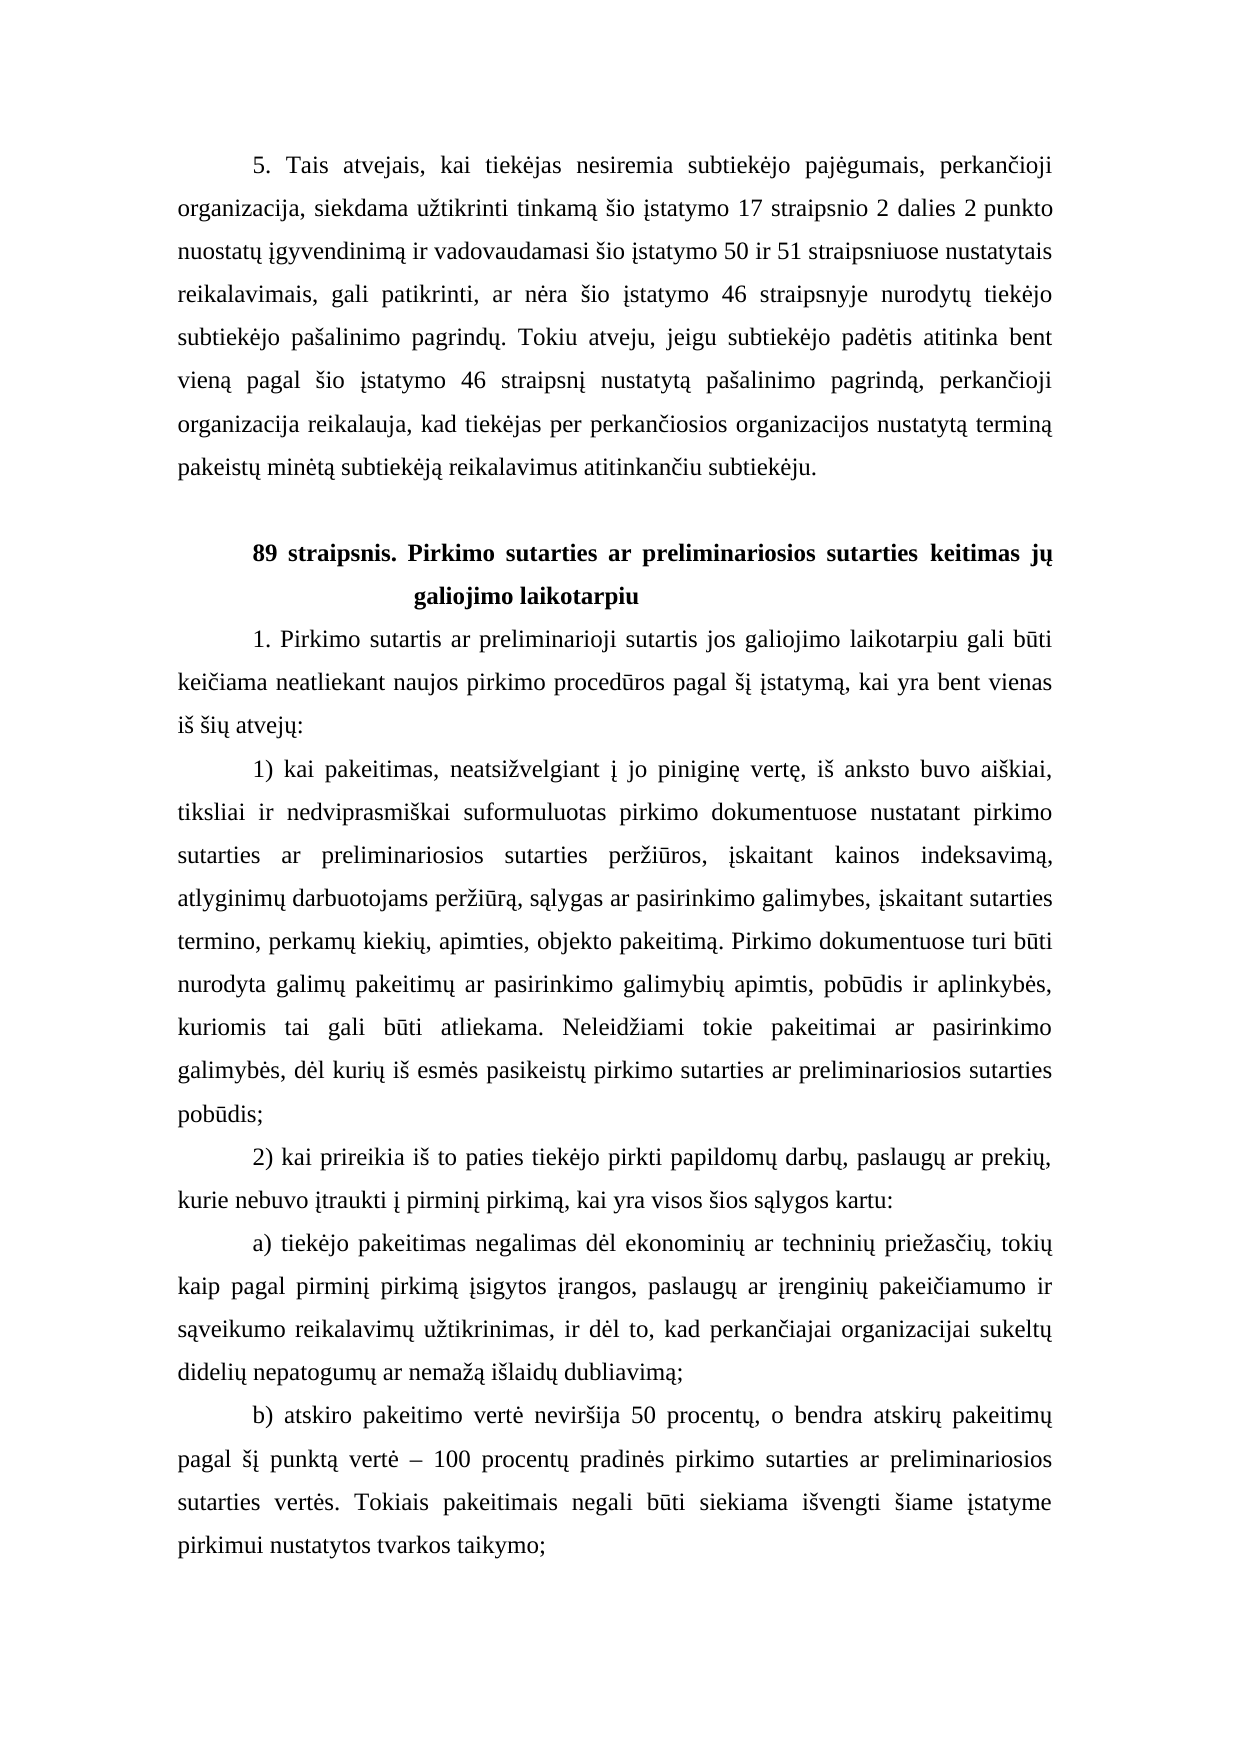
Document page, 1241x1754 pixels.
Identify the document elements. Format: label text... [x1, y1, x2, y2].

text b) atskiro pakeitimo vertė neviršija 50 procentų, o bendra atskirų pakeitimų pagal šį punktą vertė – 100 procentų pradinės pirkimo sutarties ar preliminariosios sutarties vertės. Tokiais pakeitimais negali būti siekiama išvengti šiame įstatyme pirkimui nustatytos tvarkos taikymo; [177, 1401, 1053, 1559]
text 1) kai pakeitimas, neatsižvelgiant į jo piniginę vertę, iš anksto buvo aiškiai, tiksliai ir nedviprasmiškai suformuluotas pirkimo dokumentuose nustatant pirkimo sutarties ar preliminariosios sutarties peržiūros, įskaitant kainos indeksavimą, atlyginimų darbuotojams peržiūrą, sąlygas ar pasirinkimo galimybes, įskaitant sutarties termino, perkamų kiekių, apimties, objekto pakeitimą. Pirkimo dokumentuose turi būti nurodyta galimų pakeitimų ar pasirinkimo galimybių apimtis, pobūdis ir aplinkybės, kuriomis tai gali būti atliekama. Neleidžiami tokie pakeitimai ar pasirinkimo galimybės, dėl kurių iš esmės pasikeistų pirkimo sutarties ar preliminariosios sutarties pobūdis; [177, 754, 1053, 1127]
text 2) kai prireikia iš to paties tiekėjo pirkti papildomų darbų, paslaugų ar prekių, kurie nebuvo įtraukti į pirminį pirkimą, kai yra visos šios sąlygos kartu: [177, 1142, 1053, 1214]
text 1. Pirkimo sutartis ar preliminarioji sutartis jos galiojimo laikotarpiu gali būti keičiama neatliekant naujos pirkimo procedūros pagal šį įstatymą, kai yra bent vienas iš šių atvejų: [177, 624, 1053, 739]
text a) tiekėjo pakeitimas negalimas dėl ekonominių ar techninių priežasčių, tokių kaip pagal pirminį pirkimą įsigytos įrangos, paslaugų ar įrenginių pakeičiamumo ir sąveikumo reikalavimų užtikrinimas, ir dėl to, kad perkančiajai organizacijai sukeltų didelių nepatogumų ar nemažą išlaidų dubliavimą; [177, 1228, 1053, 1386]
text 5. Tais atvejais, kai tiekėjas nesiremia subtiekėjo pajėgumais, perkančioji organizacija, siekdama užtikrinti tinkamą šio įstatymo 17 straipsnio 2 dalies 2 punkto nuostatų įgyvendinimą ir vadovaudamasi šio įstatymo 50 ir 51 straipsniuose nustatytais reikalavimais, gali patikrinti, ar nėra šio įstatymo 46 straipsnyje nurodytų tiekėjo subtiekėjo pašalinimo pagrindų. Tokiu atveju, jeigu subtiekėjo padėtis atitinka bent vieną pagal šio įstatymo 46 straipsnį nustatytą pašalinimo pagrindą, perkančioji organizacija reikalauja, kad tiekėjas per perkančiosios organizacijos nustatytą terminą pakeistų minėtą subtiekėją reikalavimus atitinkančiu subtiekėju. [177, 150, 1053, 481]
text 89 straipsnis. Pirkimo sutarties ar preliminariosios sutarties keitimas jų galiojimo laikotarpiu [252, 538, 1053, 610]
